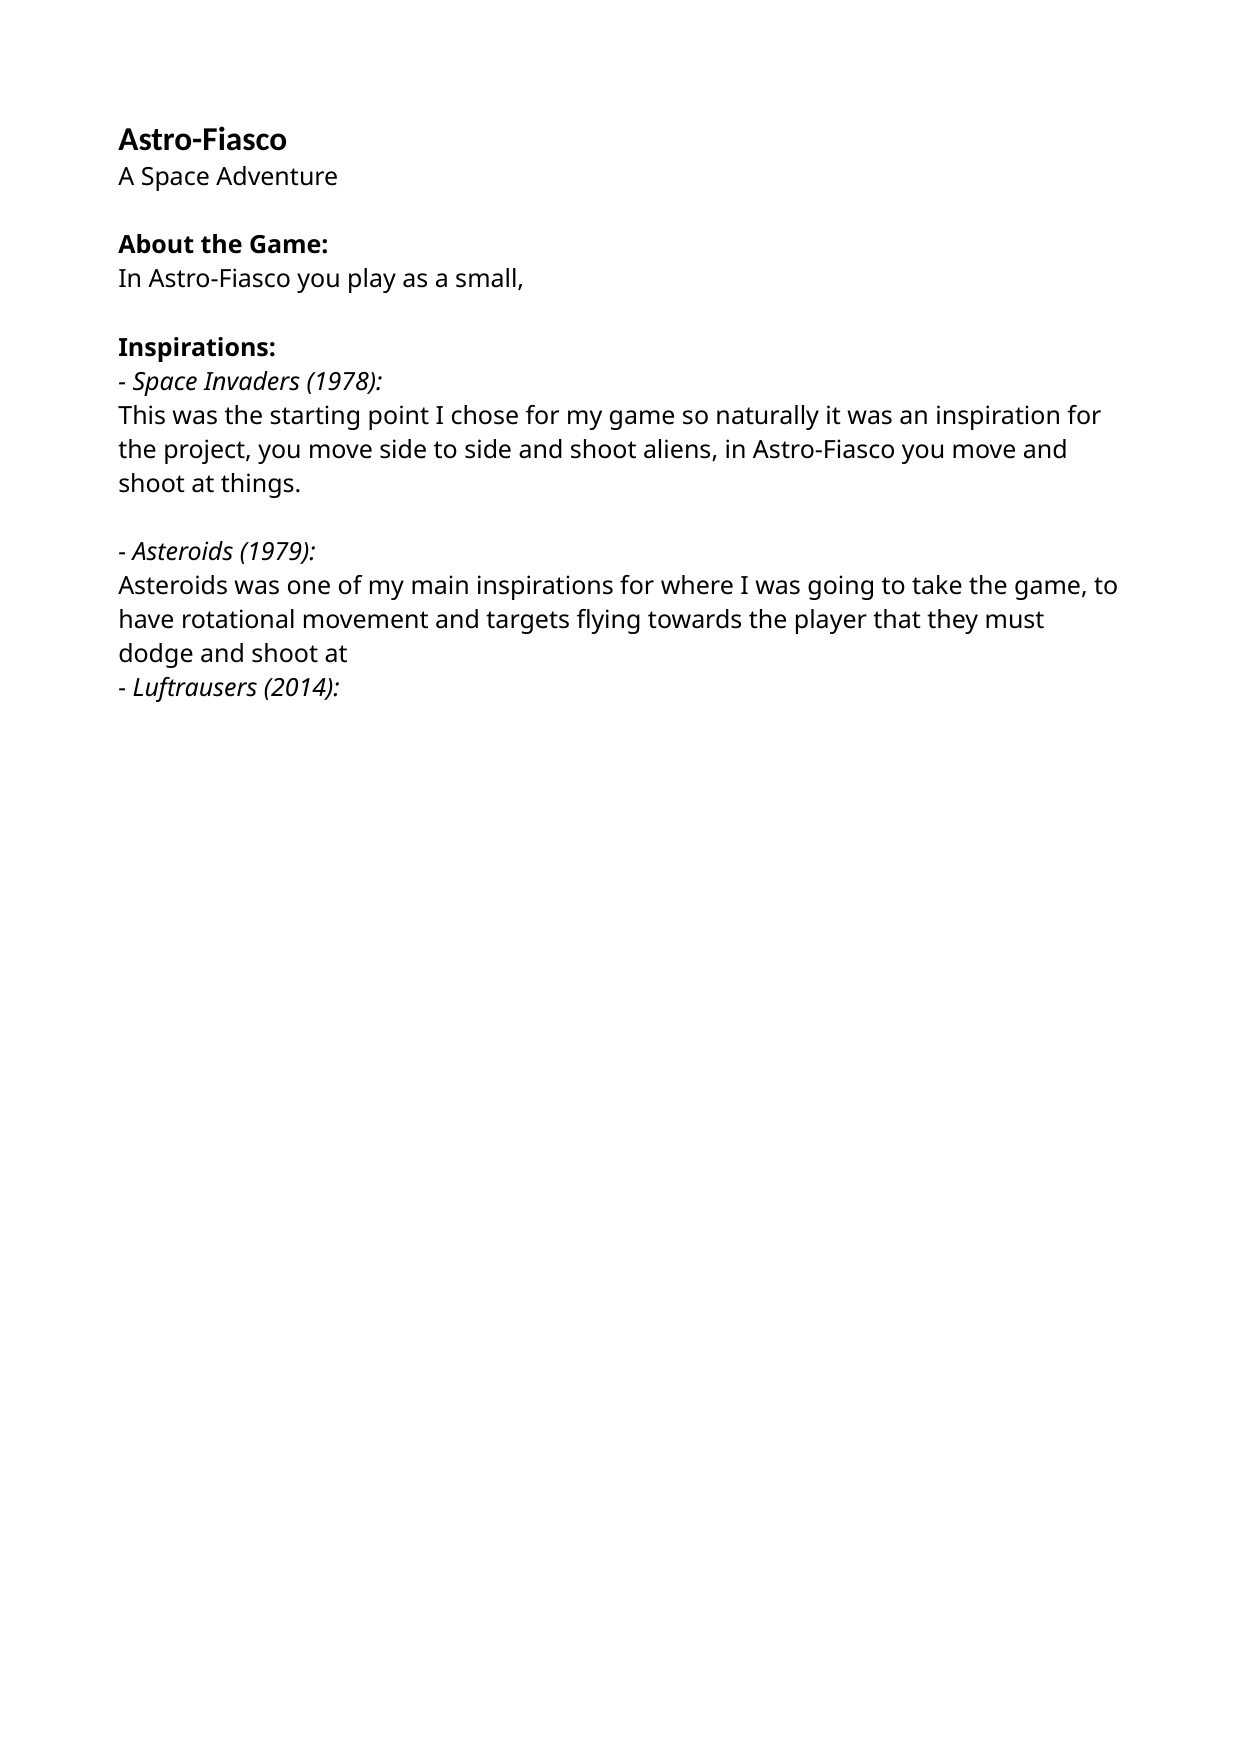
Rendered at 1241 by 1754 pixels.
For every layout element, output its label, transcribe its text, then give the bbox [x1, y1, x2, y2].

text - Space Invaders (1978): [118, 363, 1122, 397]
text In Astro-Fiasco you play as a small, [118, 261, 1122, 295]
text - Asteroids (1979): [118, 533, 1122, 568]
text About the Game: [118, 227, 1122, 261]
text This was the starting point I chose for my game so naturally it was an inspiration for the project, you move side to side and shoot aliens, in Astro-Fiasco you move and shoot at things. [118, 397, 1122, 499]
text Asteroids was one of my main inspirations for where I was going to take the game, to have rotational movement and targets flying towards the player that they must dodge and shoot at [118, 568, 1122, 670]
text Inspirations: [118, 329, 1122, 363]
text - Luftrausers (2014): [118, 670, 1122, 704]
text A Space Adventure [118, 159, 1122, 193]
text Astro-Fiasco [118, 118, 1122, 159]
